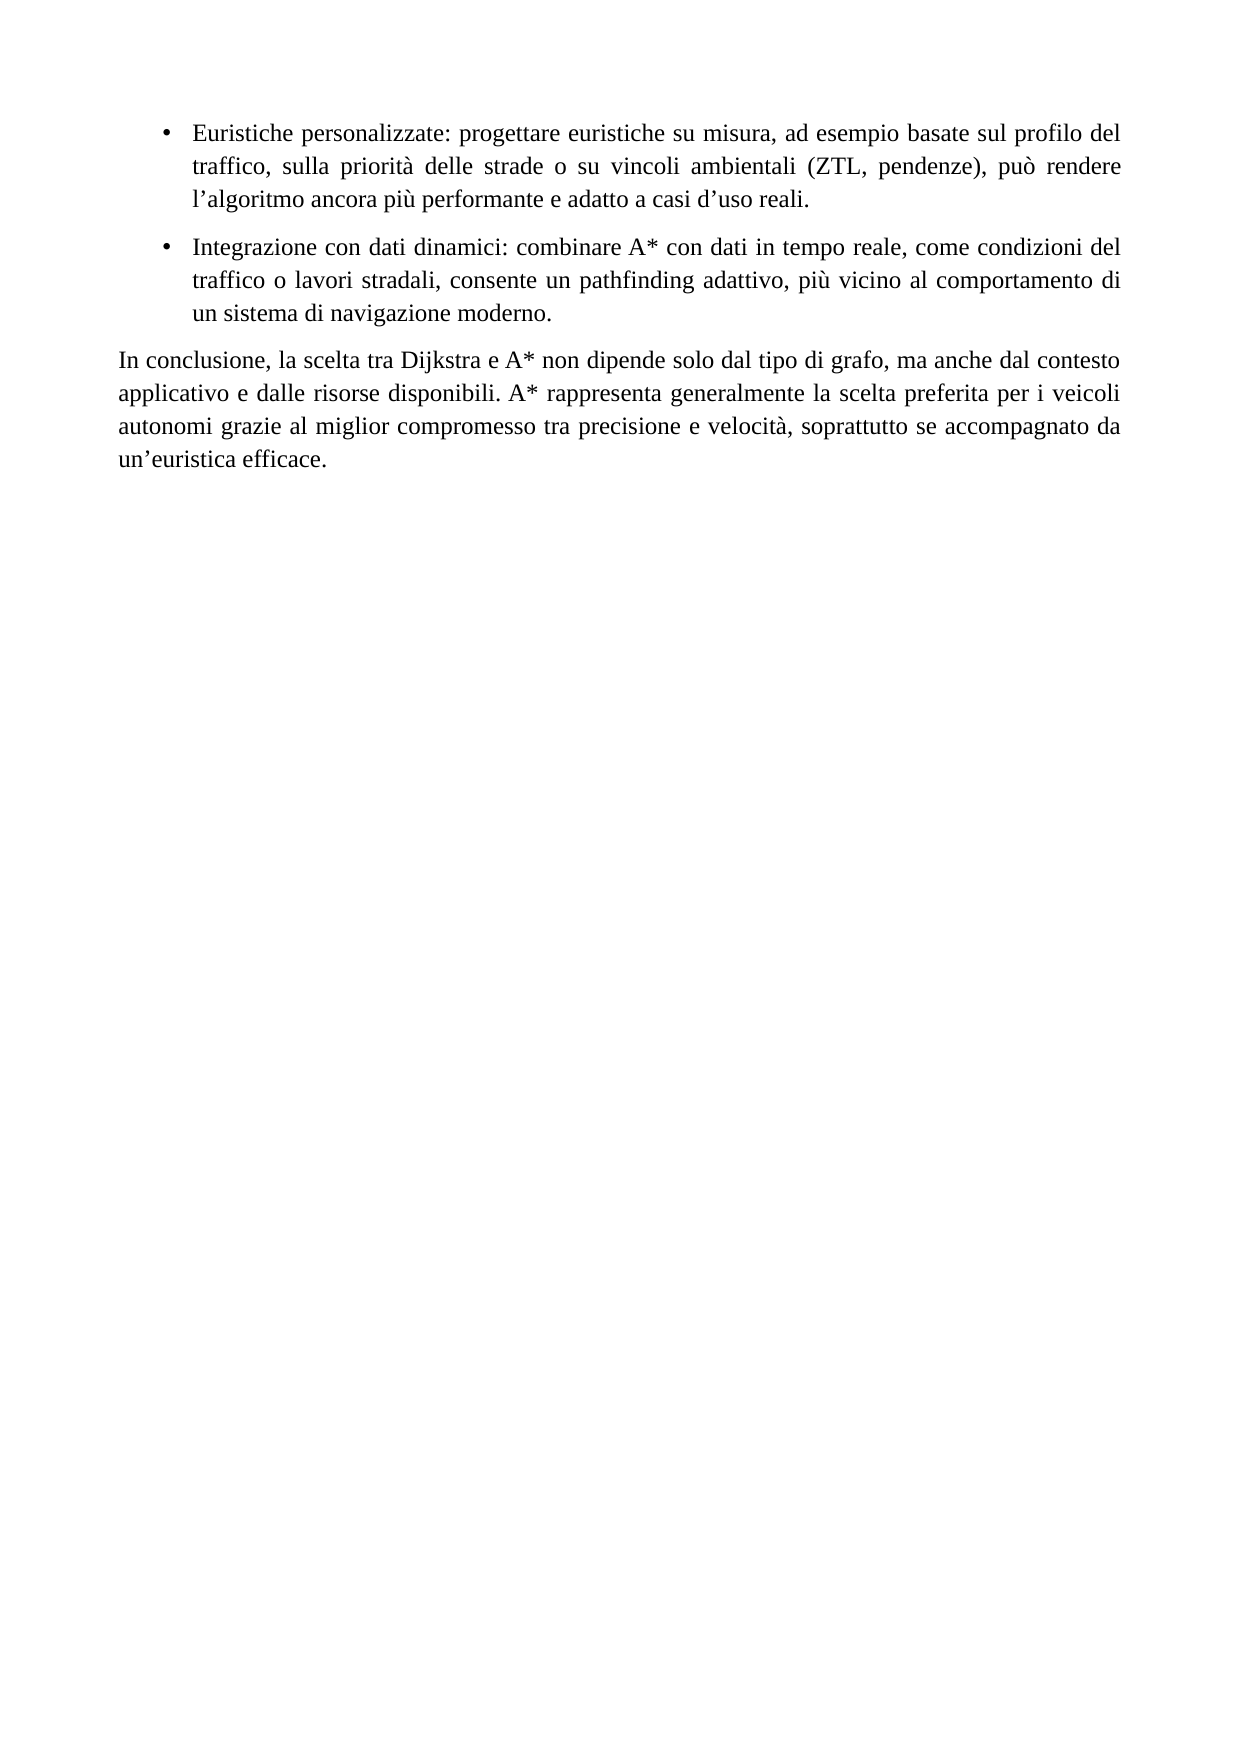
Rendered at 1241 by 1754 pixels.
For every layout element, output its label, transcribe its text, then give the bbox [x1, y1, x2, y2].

list Integrazione con dati dinamici: combinare A* con dati in tempo reale, come condizioni del traffico o lavori stradali, consente un pathfinding adattivo, più vicino al comportamento di un sistema di navigazione moderno. [162, 232, 1122, 327]
list Euristiche personalizzate: progettare euristiche su misura, ad esempio basate sul profilo del traffico, sulla priorità delle strade o su vincoli ambientali (ZTL, pendenze), può rendere l’algoritmo ancora più performante e adatto a casi d’uso reali. [162, 118, 1122, 213]
text In conclusione, la scelta tra Dijkstra e A* non dipende solo dal tipo di grafo, ma anche dal contesto applicativo e dalle risorse disponibili. A* rappresenta generalmente la scelta preferita per i veicoli autonomi grazie al miglior compromesso tra precisione e velocità, soprattutto se accompagnato da un’euristica efficace. [118, 345, 1122, 473]
